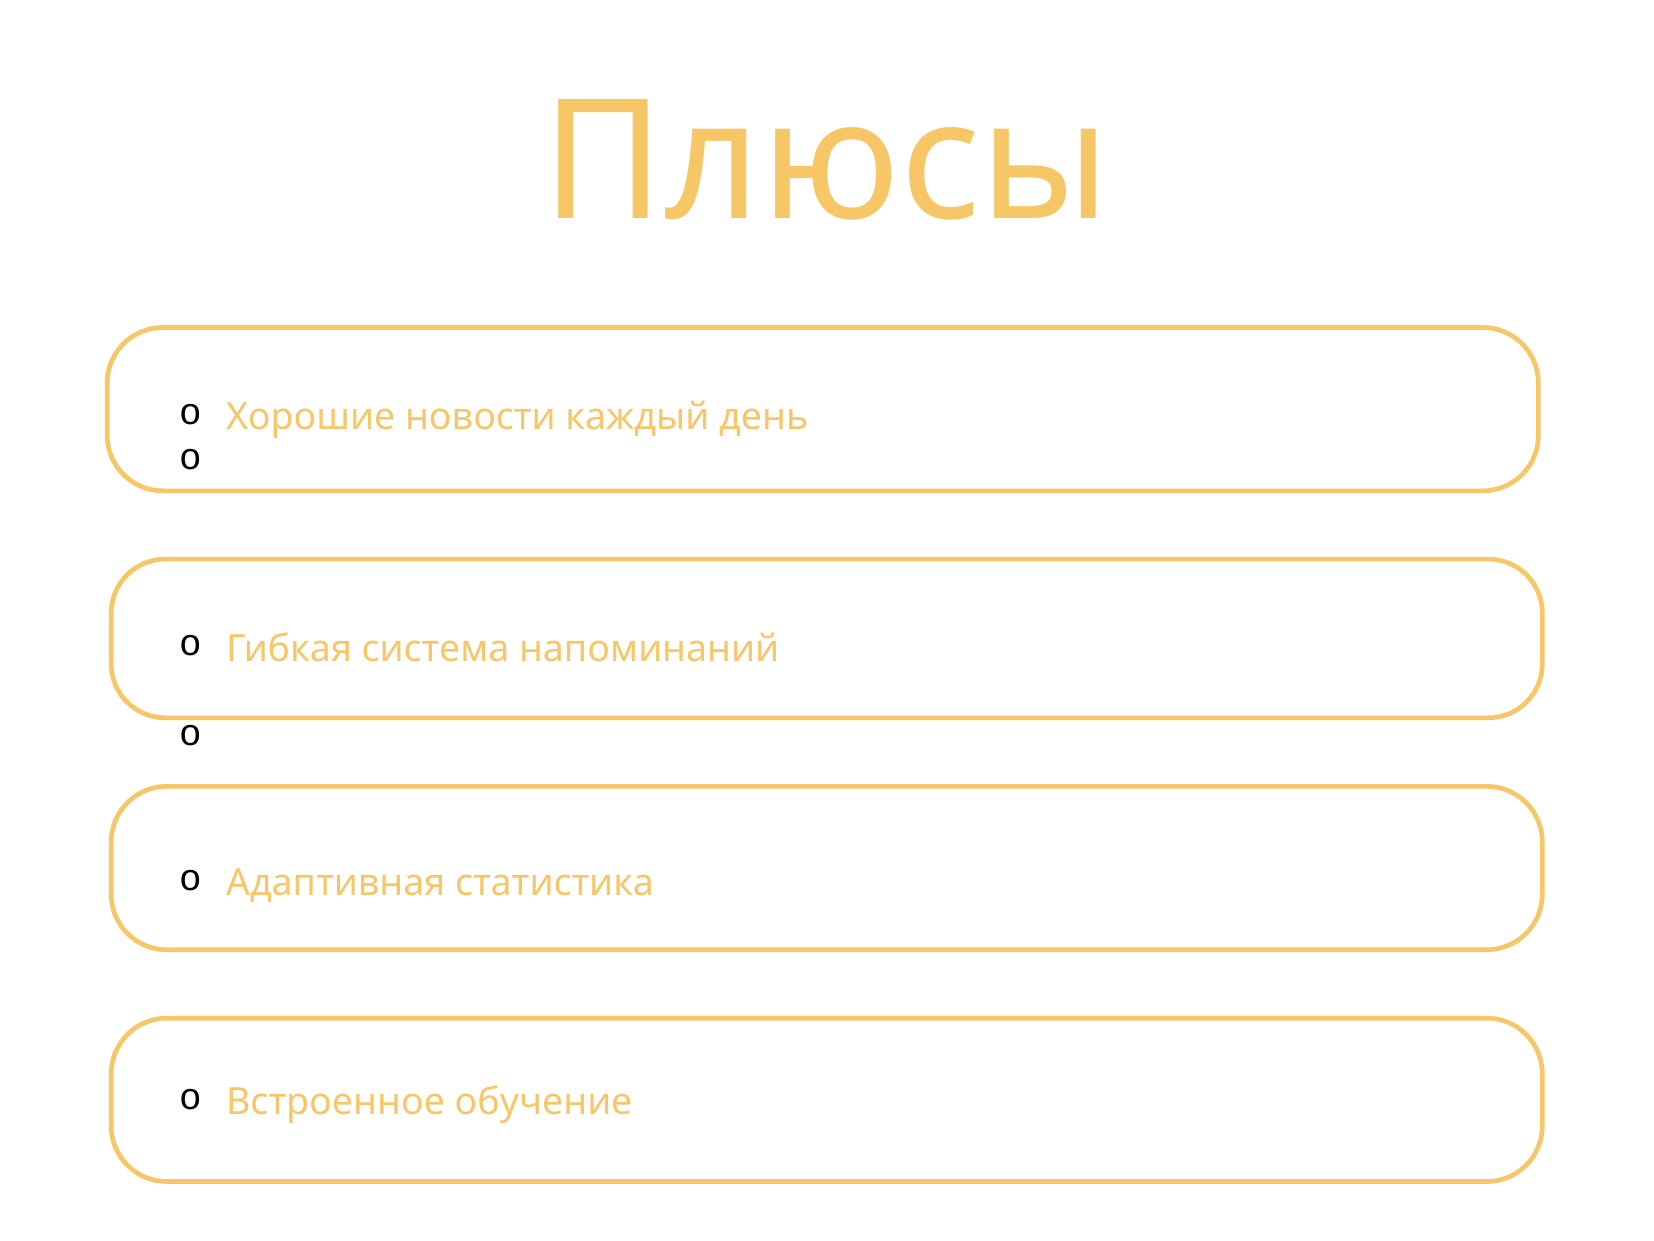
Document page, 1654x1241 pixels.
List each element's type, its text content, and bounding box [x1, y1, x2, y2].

text_box Адаптивная статистика [164, 805, 1048, 898]
text_box Встроенное обучение [164, 1069, 1048, 1131]
text_box Плюсы [281, 31, 1372, 253]
text_box Гибкая система напоминаний [164, 570, 1013, 755]
text_box Хорошие новости каждый день [164, 339, 1407, 491]
